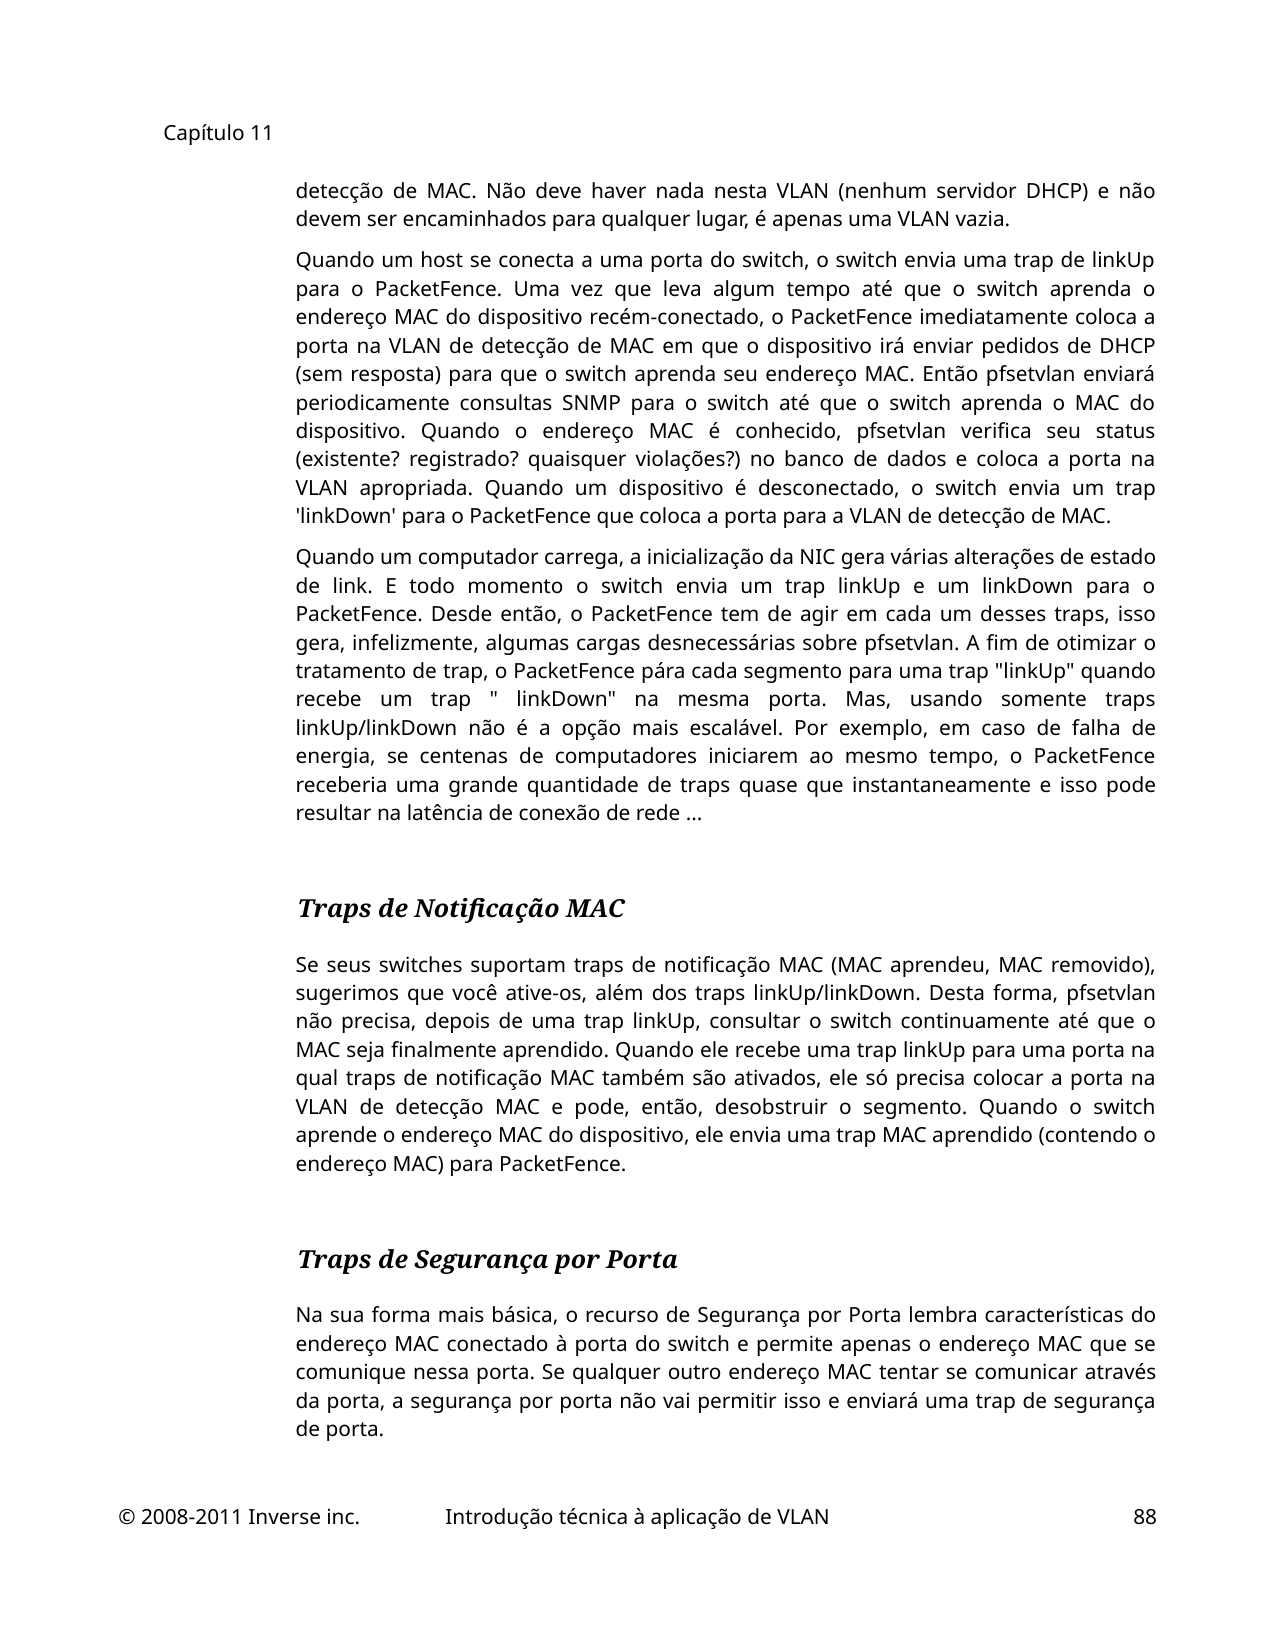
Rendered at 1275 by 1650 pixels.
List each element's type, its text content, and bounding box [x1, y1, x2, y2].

text detecção de MAC. Não deve haver nada nesta VLAN (nenhum servidor DHCP) e não devem ser encaminhados para qualquer lugar, é apenas uma VLAN vazia. [295, 176, 1157, 233]
text Quando um host se conecta a uma porta do switch, o switch envia uma trap de linkUp para o PacketFence. Uma vez que leva algum tempo até que o switch aprenda o endereço MAC do dispositivo recém-conectado, o PacketFence imediatamente coloca a porta na VLAN de detecção de MAC em que o dispositivo irá enviar pedidos de DHCP (sem resposta) para que o switch aprenda seu endereço MAC. Então pfsetvlan enviará periodicamente consultas SNMP para o switch até que o switch aprenda o MAC do dispositivo. Quando o endereço MAC é conhecido, pfsetvlan verifica seu status (existente? registrado? quaisquer violações?) no banco de dados e coloca a porta na VLAN apropriada. Quando um dispositivo é desconectado, o switch envia um trap 'linkDown' para o PacketFence que coloca a porta para a VLAN de detecção de MAC. [295, 245, 1157, 530]
text Quando um computador carrega, a inicialização da NIC gera várias alterações de estado de link. E todo momento o switch envia um trap linkUp e um linkDown para o PacketFence. Desde então, o PacketFence tem de agir em cada um desses traps, isso gera, infelizmente, algumas cargas desnecessárias sobre pfsetvlan. A fim de otimizar o tratamento de trap, o PacketFence pára cada segmento para uma trap "linkUp" quando recebe um trap " linkDown" na mesma porta. Mas, usando somente traps linkUp/linkDown não é a opção mais escalável. Por exemplo, em caso de falha de energia, se centenas de computadores iniciarem ao mesmo tempo, o PacketFence receberia uma grande quantidade de traps quase que instantaneamente e isso pode resultar na latência de conexão de rede ... [295, 542, 1157, 827]
text Se seus switches suportam traps de notificação MAC (MAC aprendeu, MAC removido), sugerimos que você ative-os, além dos traps linkUp/linkDown. Desta forma, pfsetvlan não precisa, depois de uma trap linkUp, consultar o switch continuamente até que o MAC seja finalmente aprendido. Quando ele recebe uma trap linkUp para uma porta na qual traps de notificação MAC também são ativados, ele só precisa colocar a porta na VLAN de detecção MAC e pode, então, desobstruir o segmento. Quando o switch aprende o endereço MAC do dispositivo, ele envia uma trap MAC aprendido (contendo o endereço MAC) para PacketFence. [295, 950, 1157, 1177]
subtitle Traps de Segurança por Porta [260, 1242, 1157, 1276]
text Na sua forma mais básica, o recurso de Segurança por Porta lembra características do endereço MAC conectado à porta do switch e permite apenas o endereço MAC que se comunique nessa porta. Se qualquer outro endereço MAC tentar se comunicar através da porta, a segurança por porta não vai permitir isso e enviará uma trap de segurança de porta. [295, 1300, 1157, 1443]
subtitle Traps de Notificação MAC [260, 891, 1157, 925]
